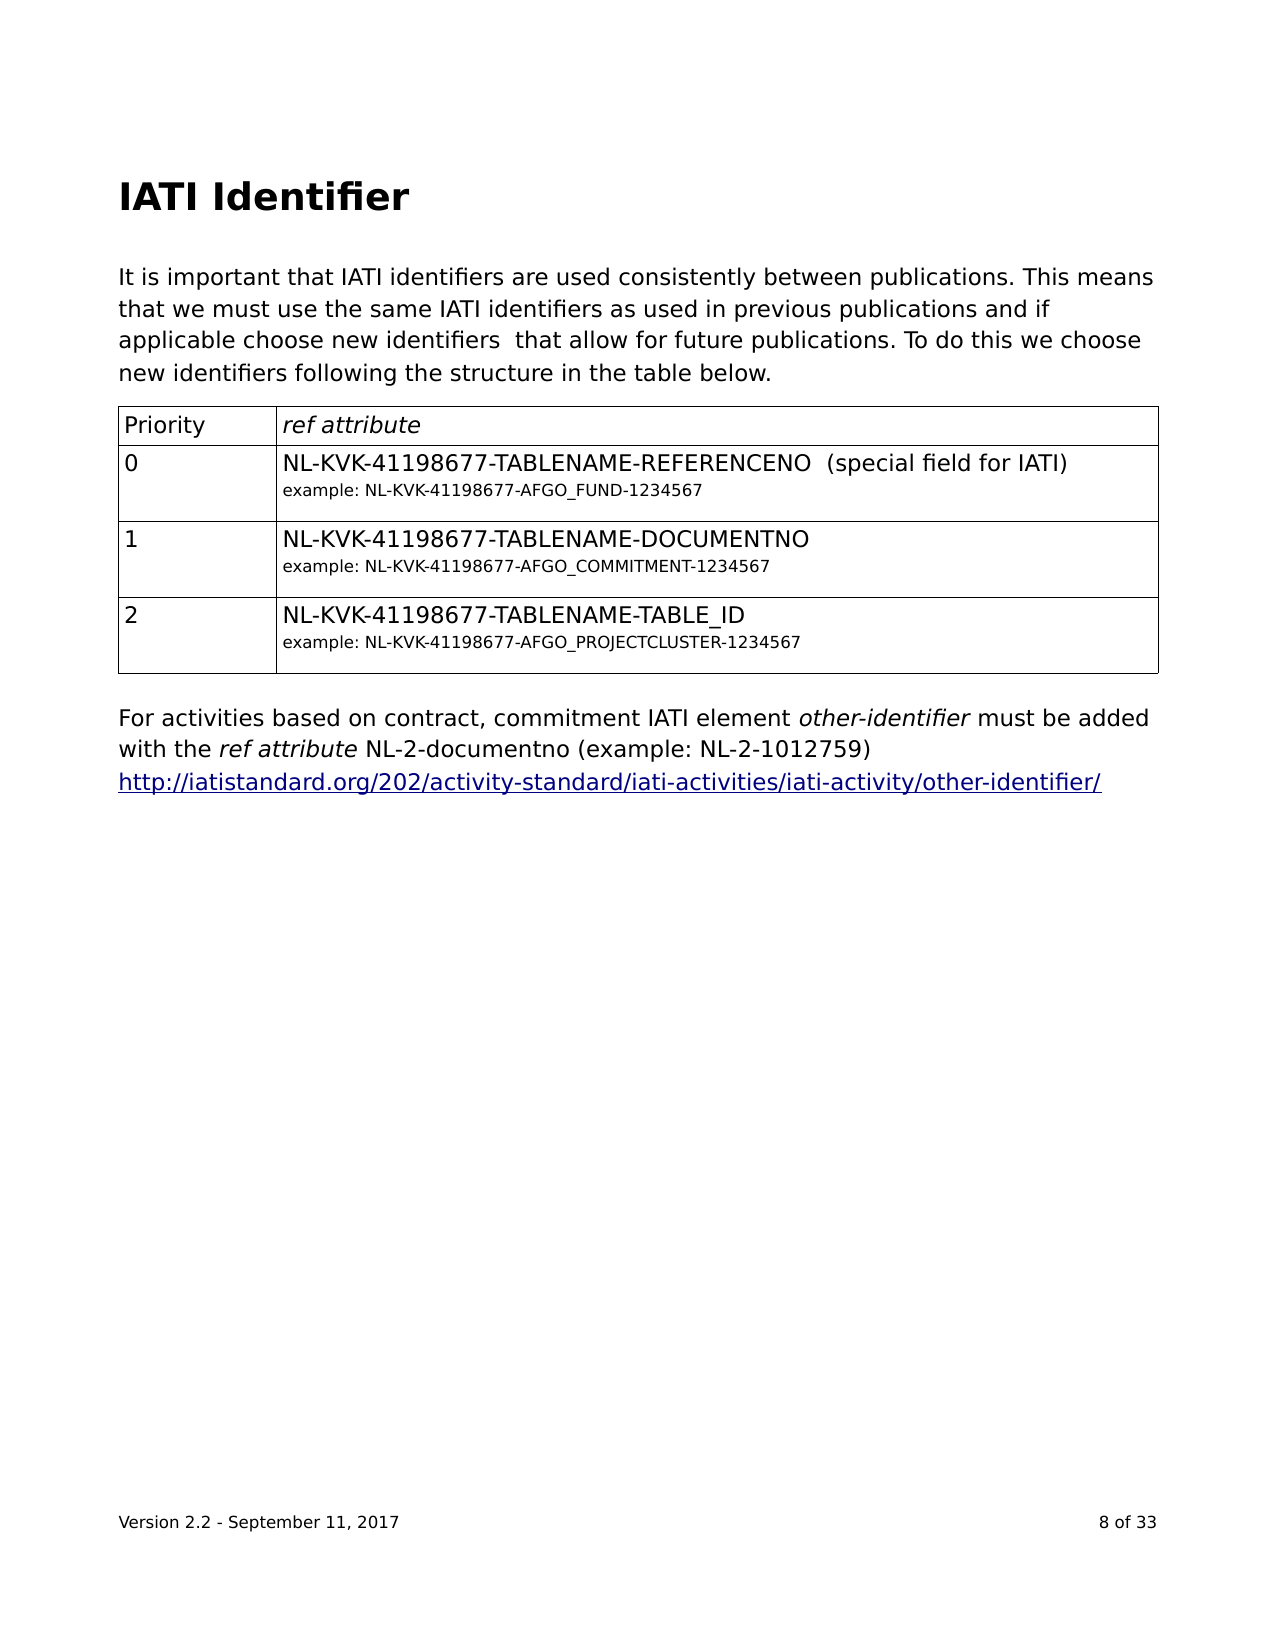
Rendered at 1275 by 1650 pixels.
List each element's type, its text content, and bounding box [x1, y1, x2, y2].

table_cell 2 [119, 598, 276, 673]
table_cell NL-KVK-41198677-TABLENAME-REFERENCENO (special field for IATI) example: NL-KVK-41198677-AFGO_FUND-1234567 [277, 446, 1158, 521]
table_cell NL-KVK-41198677-TABLENAME-TABLE_ID example: NL-KVK-41198677-AFGO_PROJECTCLUSTER-1234567 [277, 598, 1158, 673]
text It is important that IATI identifiers are used consistently between publications. This means that we must use the same IATI identifiers as used in previous publications and if applicable choose new identifiers that allow for future publications. To do this we choose new identifiers following the structure in the table below. [118, 232, 1157, 386]
text For activities based on contract, commitment IATI element other-identifier must be added with the ref attribute NL-2-documentno (example: NL-2-1012759) http://iatistandard.org/202/activity-standard/iati-activities/iati-activity/other-identifier/ [118, 674, 1157, 795]
table_cell NL-KVK-41198677-TABLENAME-DOCUMENTNO example: NL-KVK-41198677-AFGO_COMMITMENT-1234567 [277, 522, 1158, 597]
subtitle IATI Identifier [118, 175, 1157, 219]
table_header Priority [119, 407, 276, 444]
table_cell 0 [119, 446, 276, 521]
table_cell 1 [119, 522, 276, 597]
table_header ref attribute [277, 407, 1158, 444]
